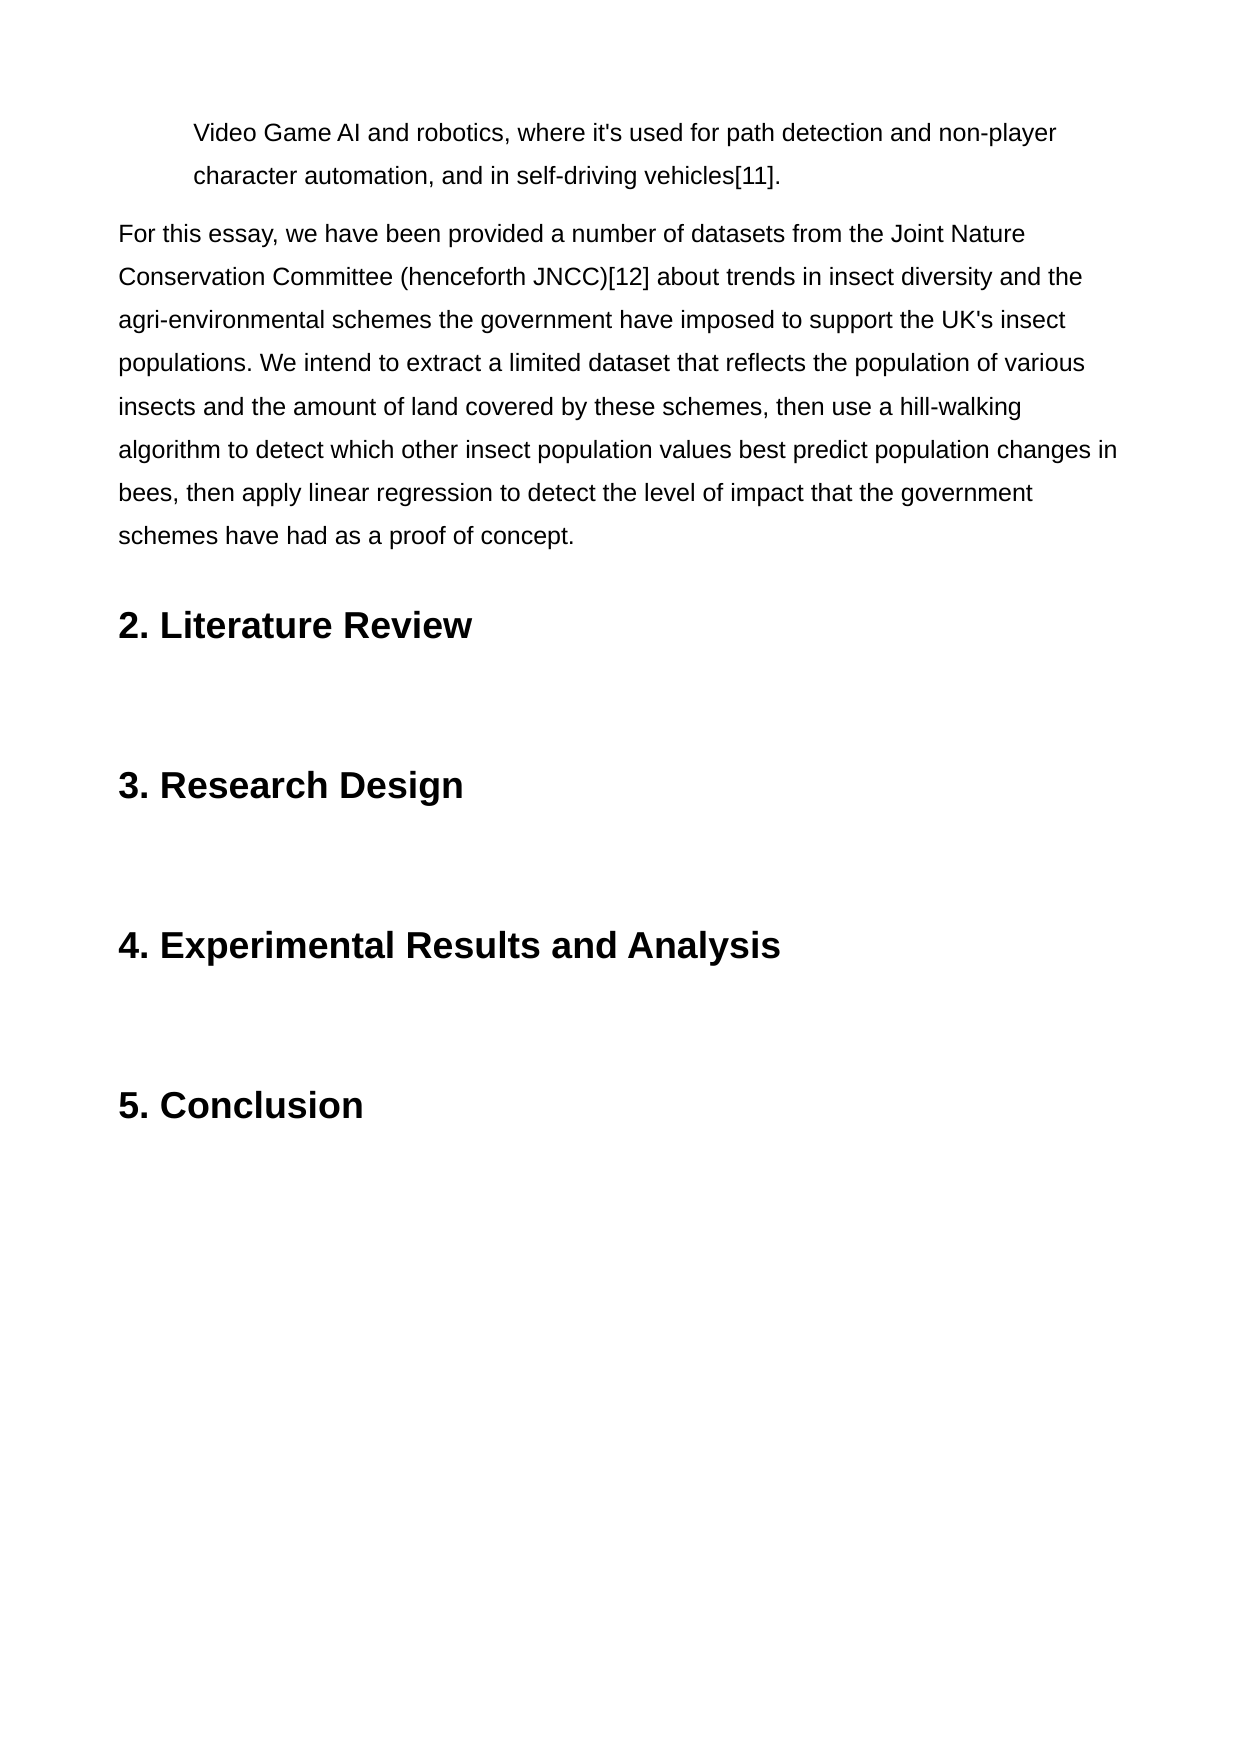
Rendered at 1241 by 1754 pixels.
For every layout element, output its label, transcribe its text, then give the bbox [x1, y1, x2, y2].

subtitle 5. Conclusion [118, 1083, 1122, 1126]
text For this essay, we have been provided a number of datasets from the Joint Nature Conservation Committee (henceforth JNCC)[12] about trends in insect diversity and the agri-environmental schemes the government have imposed to support the UK's insect populations. We intend to extract a limited dataset that reflects the population of various insects and the amount of land covered by these schemes, then use a hill-walking algorithm to detect which other insect population values best predict population changes in bees, then apply linear regression to detect the level of impact that the government schemes have had as a proof of concept. [118, 219, 1122, 549]
list Video Game AI and robotics, where it's used for path detection and non-player character automation, and in self-driving vehicles[11]. [156, 118, 1122, 190]
subtitle 2. Literature Review [118, 603, 1122, 647]
subtitle 4. Experimental Results and Analysis [118, 923, 1122, 966]
subtitle 3. Research Design [118, 763, 1122, 807]
